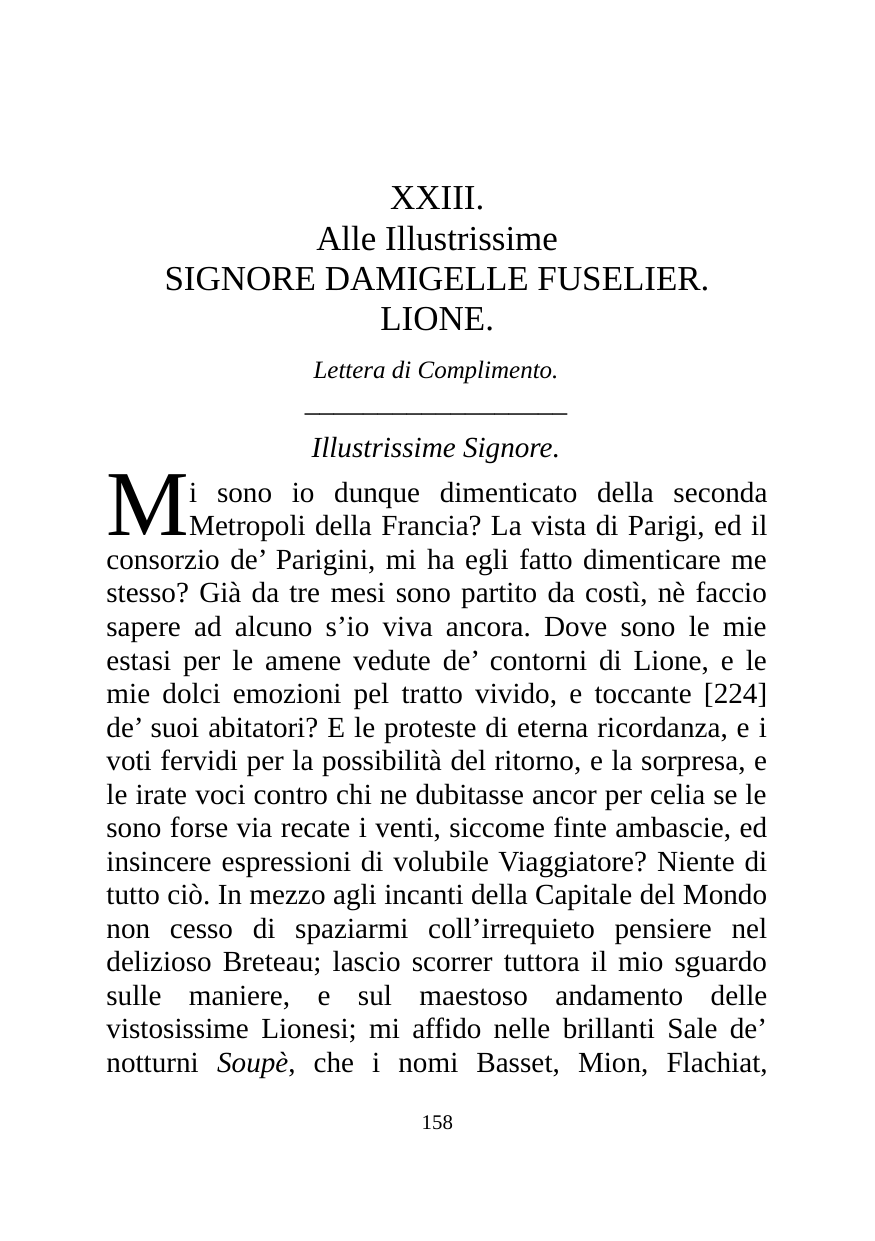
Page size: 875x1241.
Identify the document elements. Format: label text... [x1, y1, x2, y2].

text Mi sono io dunque dimenticato della seconda Metropoli della Francia? La vista di Parigi, ed il consorzio de’ Parigini, mi ha egli fatto dimenticare me stesso? Già da tre mesi sono partito da costì, nè faccio sapere ad alcuno s’io viva ancora. Dove sono le mie estasi per le amene vedute de’ contorni di Lione, e le mie dolci emozioni pel tratto vivido, e toccante [224] de’ suoi abitatori? E le proteste di eterna ricordanza, e i voti fervidi per la possibilità del ritorno, e la sorpresa, e le irate voci contro chi ne dubitasse ancor per celia se le sono forse via recate i venti, siccome finte ambascie, ed insincere espressioni di volubile Viaggiatore? Niente di tutto ciò. In mezzo agli incanti della Capitale del Mondo non cesso di spaziarmi coll’irrequieto pensiere nel delizioso Breteau; lascio scorrer tuttora il mio sguardo sulle maniere, e sul maestoso andamento delle vistosissime Lionesi; mi affido nelle brillanti Sale de’ notturni Soupè, che i nomi Basset, Mion, Flachiat, [106, 475, 768, 1079]
text __________________ [106, 384, 768, 418]
subtitle XXIII. Alle Illustrissime Signore Damigelle Fuselier. Lione. [106, 177, 768, 338]
text Lettera di Complimento. [106, 356, 768, 384]
text Illustrissime Signore. [106, 430, 768, 463]
